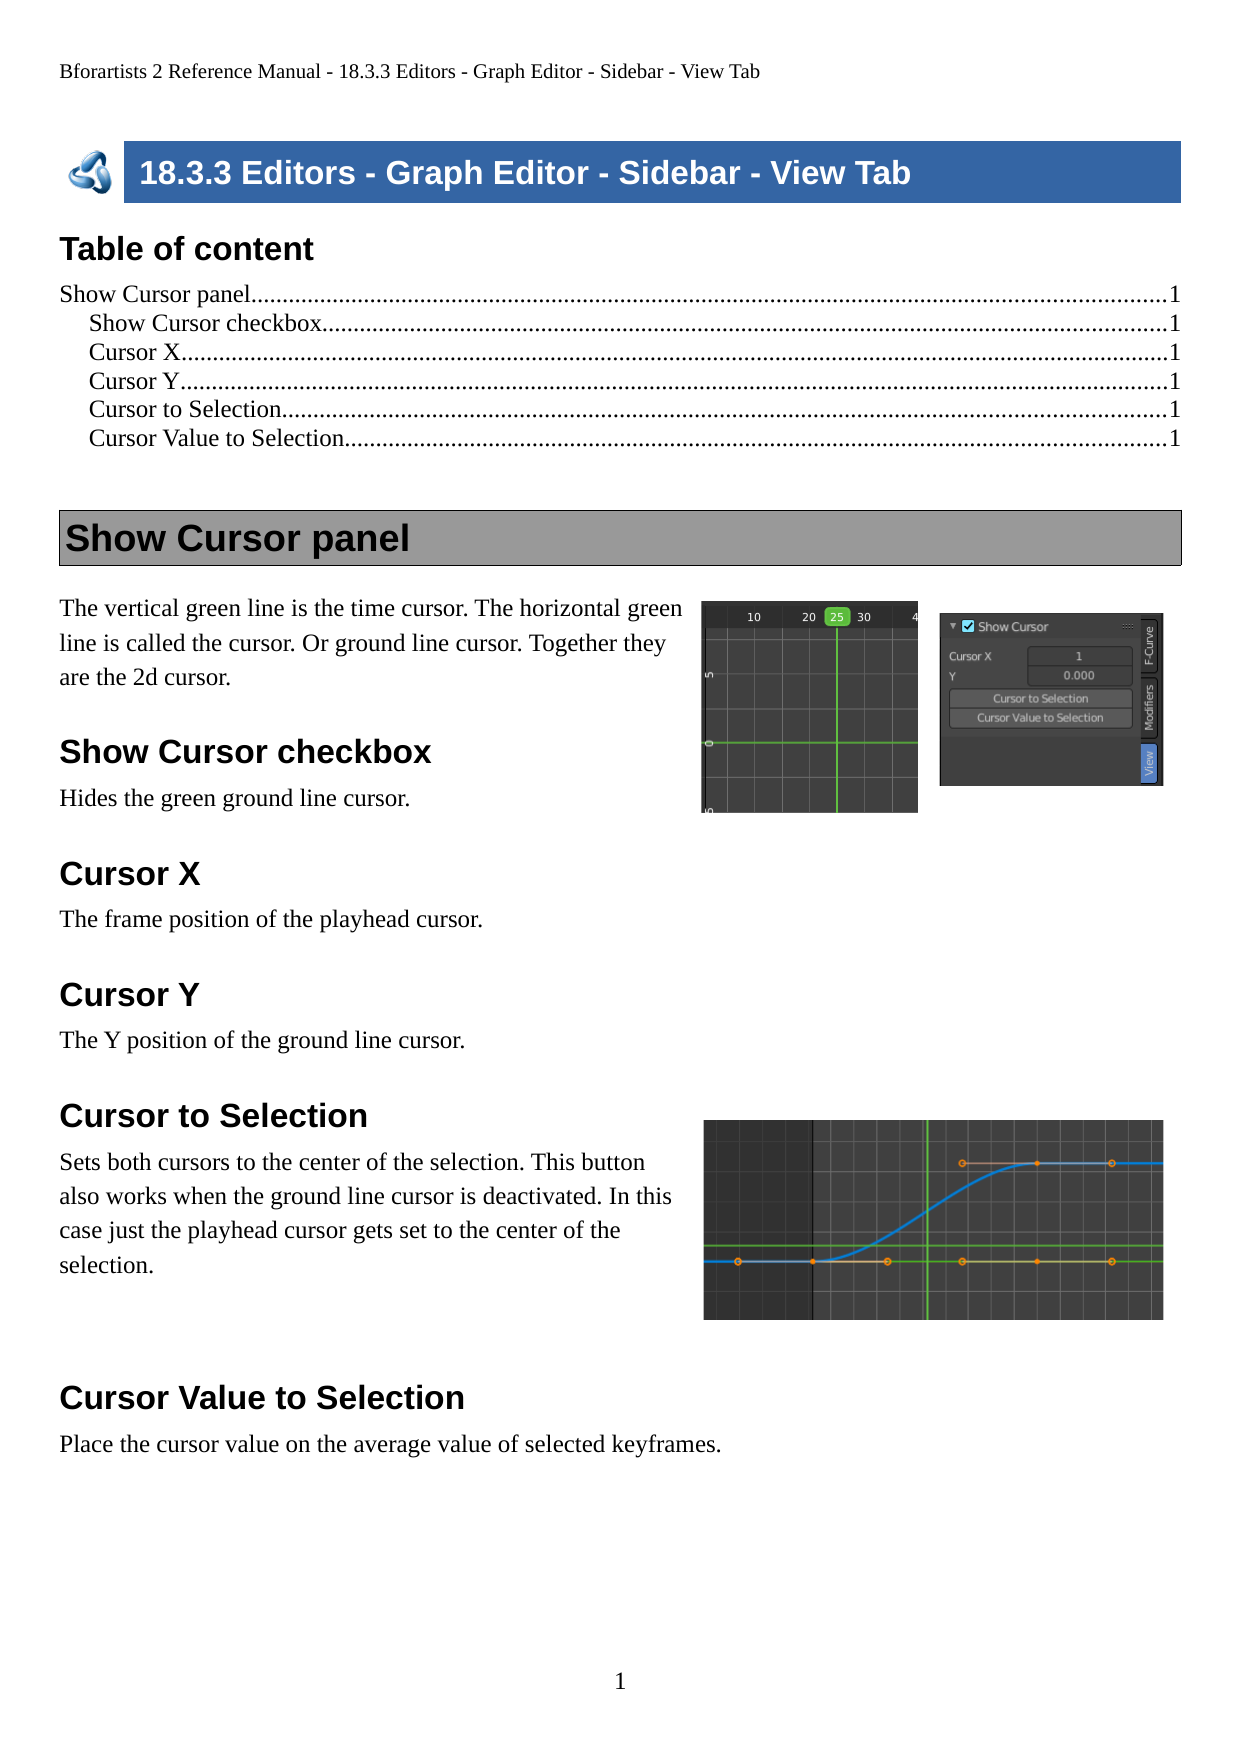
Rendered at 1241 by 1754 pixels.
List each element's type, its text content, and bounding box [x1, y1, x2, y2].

text Hides the green ground line cursor. [59, 783, 701, 812]
text Show Cursor checkbox 1 [88, 308, 1181, 337]
text The vertical green line is the time cursor. The horizontal green line is called the cursor. Or ground line cursor. Together they are the 2d cursor. [59, 593, 1181, 691]
subtitle Table of content [59, 228, 1181, 267]
table_header 18.3.3 Editors - Graph Editor - Sidebar - View Tab [124, 141, 1181, 203]
subtitle Cursor X [59, 853, 1181, 892]
subtitle Cursor Y [59, 974, 1181, 1013]
text Cursor X 1 [88, 337, 1181, 366]
picture [939, 613, 1164, 786]
text Sets both cursors to the center of the selection. This button also works when the ground line cursor is deactivated. In this case just the playhead cursor gets set to the center of the selection. [59, 1147, 703, 1279]
subtitle Show Cursor checkbox [59, 732, 701, 771]
subtitle Cursor Value to Selection [59, 1377, 1181, 1416]
picture [703, 1120, 1164, 1320]
subtitle [1164, 732, 1181, 771]
text Place the cursor value on the average value of selected keyframes. [59, 1429, 1181, 1457]
picture [701, 601, 918, 813]
text The Y position of the ground line cursor. [59, 1026, 1181, 1054]
subtitle [918, 732, 939, 771]
text [918, 783, 1181, 812]
table_header Show Cursor panel [60, 511, 1181, 565]
text Cursor Value to Selection 1 [88, 423, 1181, 452]
subtitle Cursor to Selection [59, 1096, 1181, 1134]
table_header [59, 141, 124, 203]
text The frame position of the playhead cursor. [59, 904, 1181, 933]
text Show Cursor panel 1 [59, 279, 1181, 308]
picture [65, 147, 114, 197]
text Cursor to Selection 1 [88, 394, 1181, 423]
text Cursor Y 1 [88, 366, 1181, 394]
